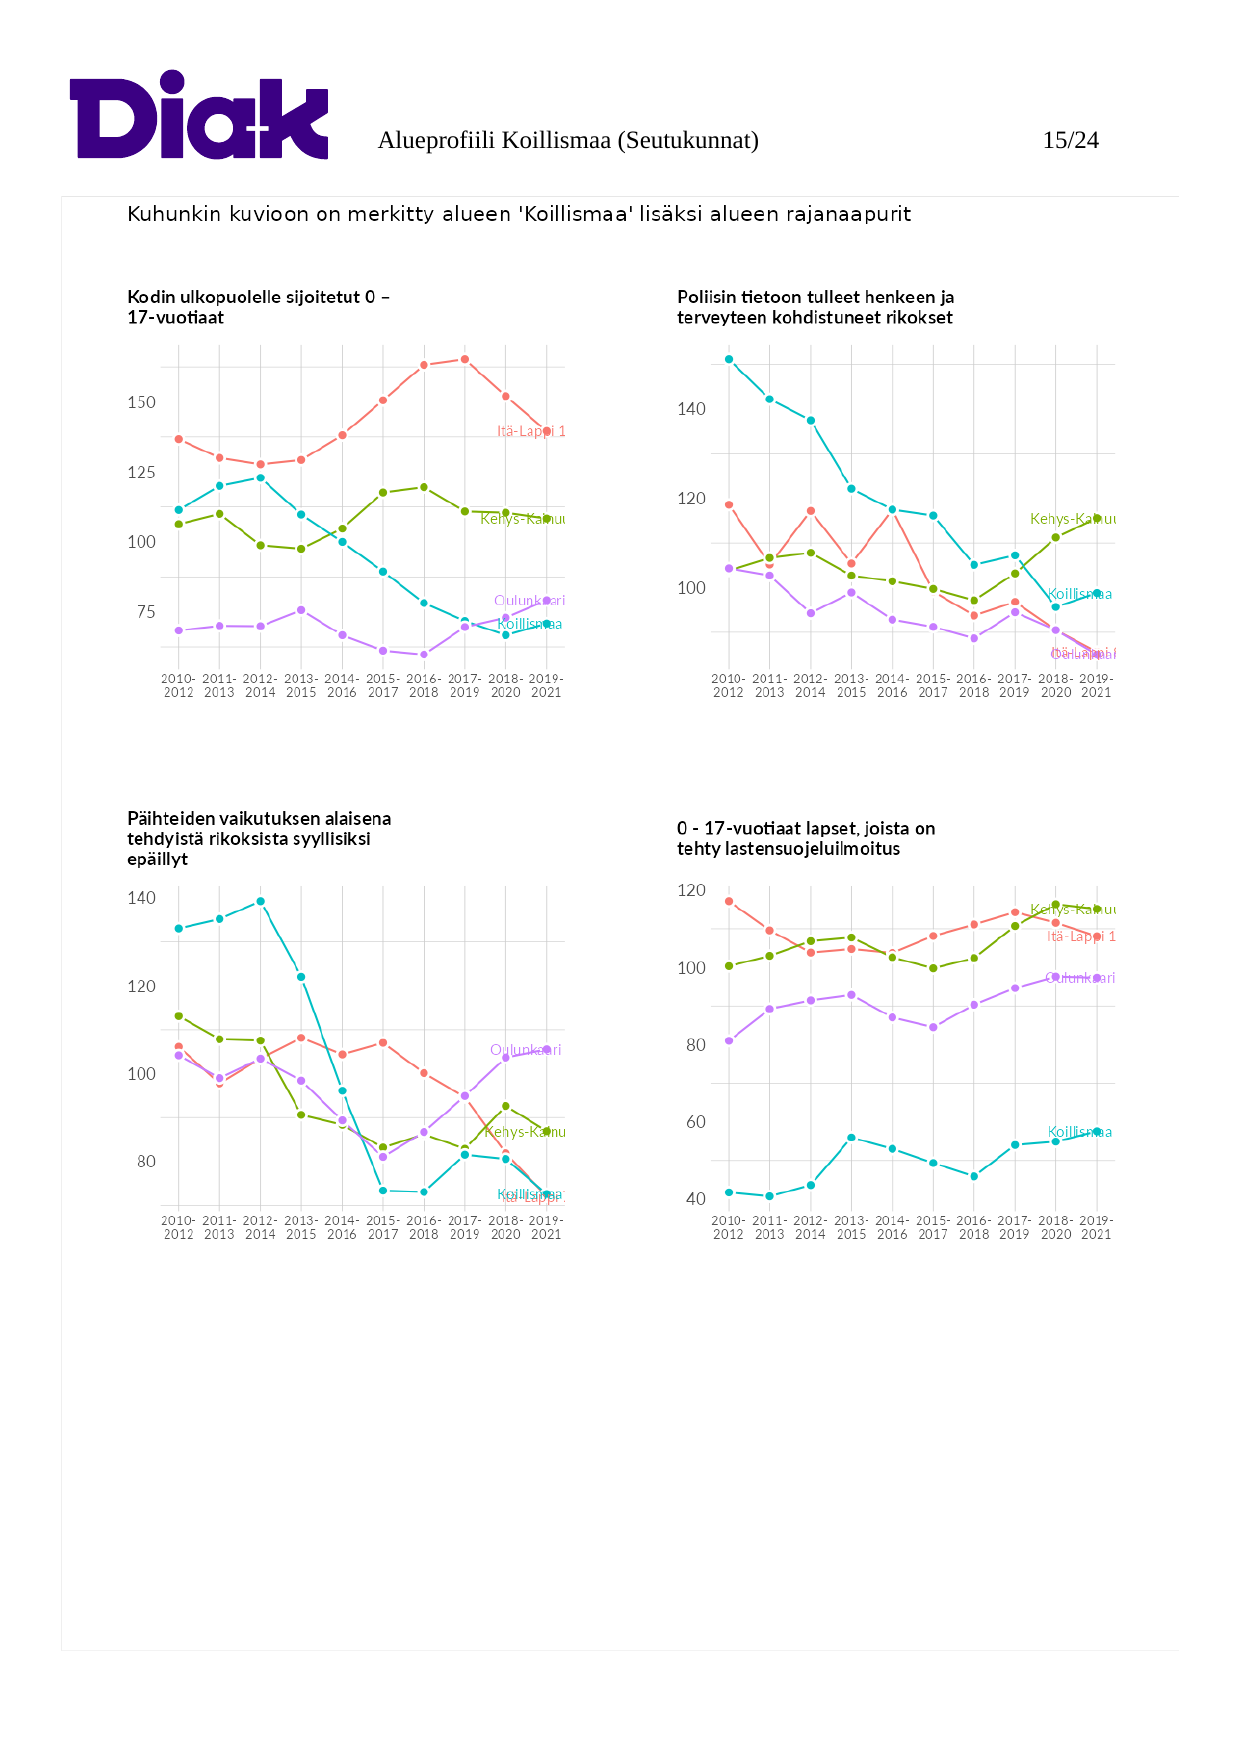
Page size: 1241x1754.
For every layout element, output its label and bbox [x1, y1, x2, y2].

picture [61, 196, 1179, 1651]
